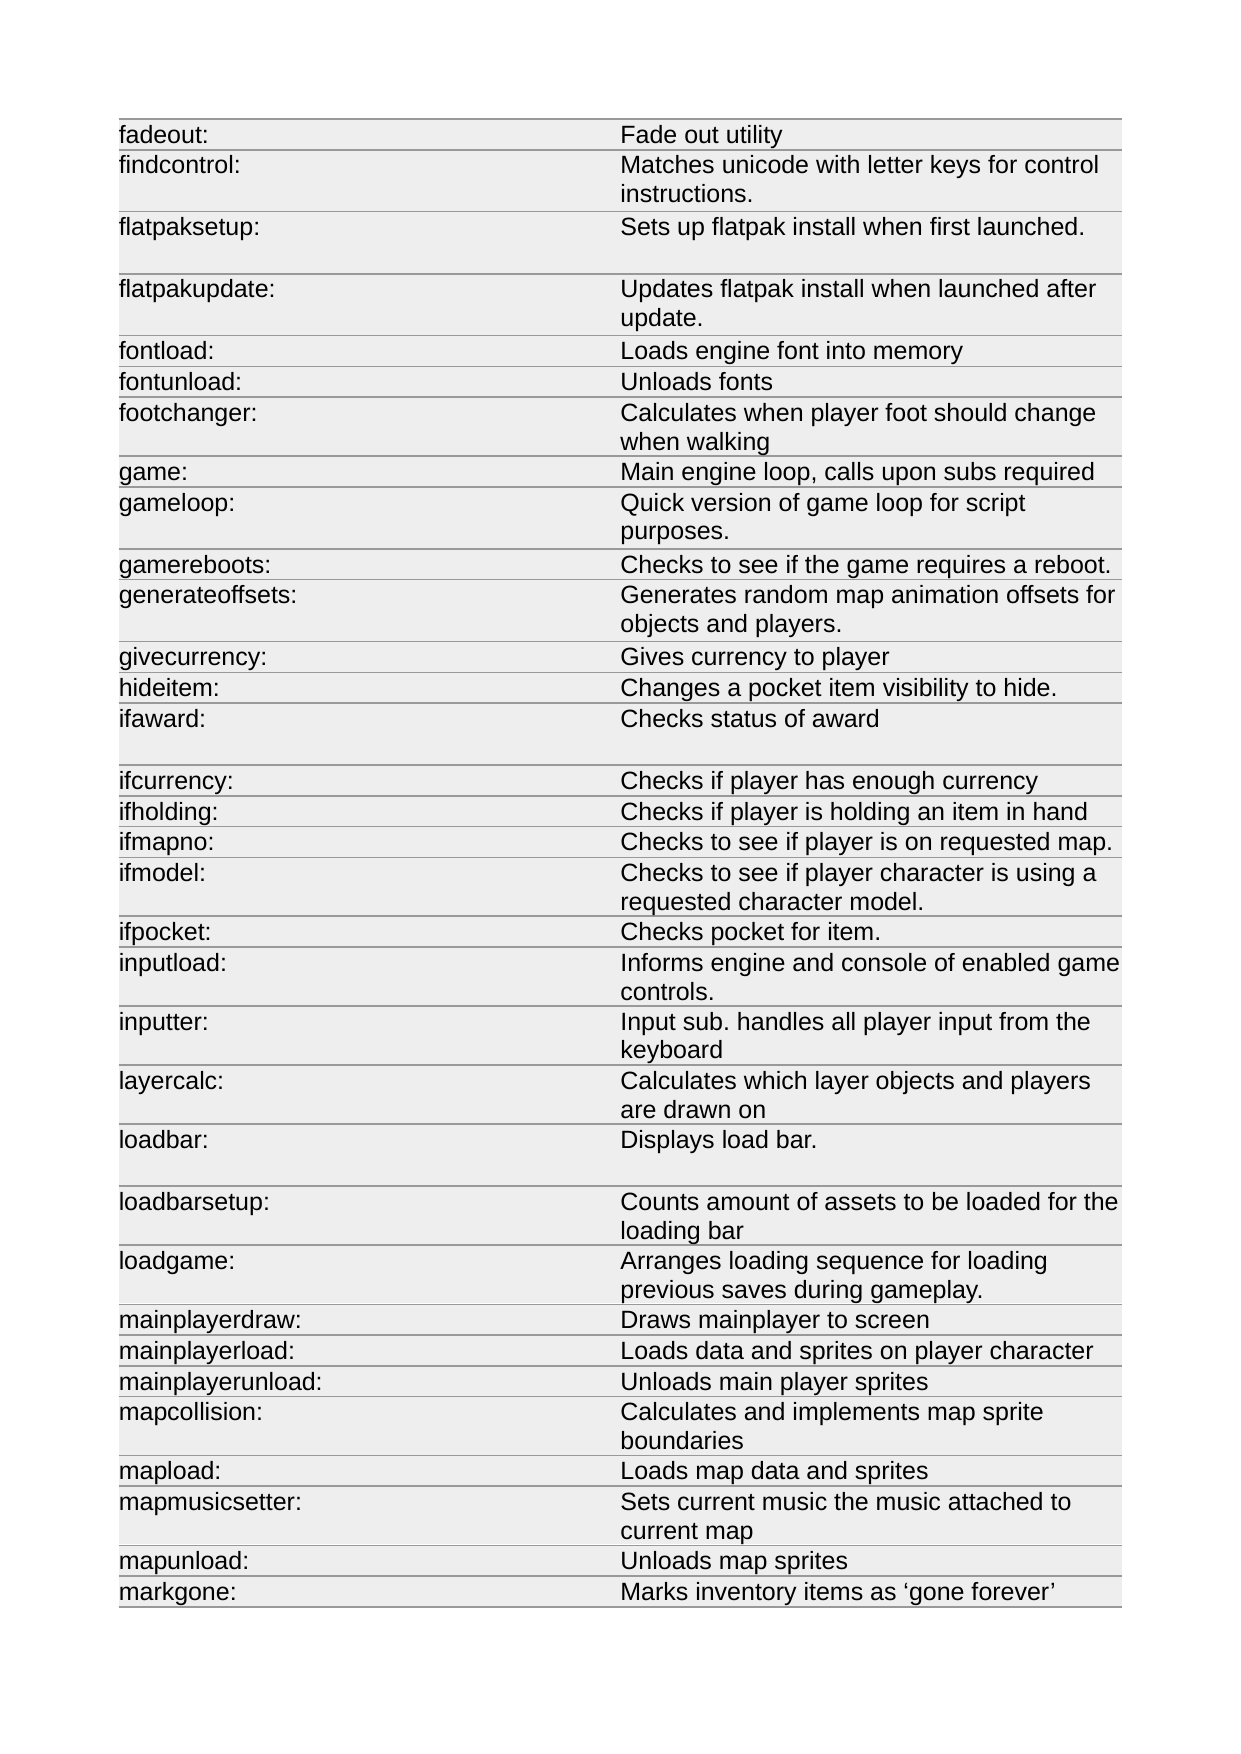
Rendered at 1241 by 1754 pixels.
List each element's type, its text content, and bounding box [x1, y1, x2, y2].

table_cell Main engine loop, calls upon subs required [620, 457, 1122, 486]
table_cell Draws mainplayer to screen [620, 1305, 1122, 1334]
table_cell mapcollision: [119, 1397, 620, 1455]
table_cell gameloop: [119, 488, 620, 548]
table_cell Arranges loading sequence for loading previous saves during gameplay. [620, 1246, 1122, 1303]
table_cell mainplayerload: [119, 1336, 620, 1365]
table_cell loadgame: [119, 1246, 620, 1303]
table_cell ifcurrency: [119, 766, 620, 795]
table_cell flatpaksetup: [119, 212, 620, 273]
table_cell Checks to see if player is on requested map. [620, 827, 1122, 856]
table_cell Checks to see if player character is using a requested character model. [620, 858, 1122, 915]
table_cell fadeout: [119, 120, 620, 149]
table_cell Loads map data and sprites [620, 1456, 1122, 1485]
table_cell ifaward: [119, 704, 620, 764]
table_cell loadbar: [119, 1125, 620, 1185]
table_cell Checks if player is holding an item in hand [620, 797, 1122, 826]
table_cell Unloads main player sprites [620, 1367, 1122, 1396]
table_cell Calculates which layer objects and players are drawn on [620, 1066, 1122, 1123]
table_cell Displays load bar. [620, 1125, 1122, 1185]
table_cell Fade out utility [620, 120, 1122, 149]
table_cell mainplayerdraw: [119, 1305, 620, 1334]
table_cell Updates flatpak install when launched after update. [620, 275, 1122, 335]
table_cell mapload: [119, 1456, 620, 1485]
table_cell Calculates and implements map sprite boundaries [620, 1397, 1122, 1455]
table_cell Unloads fonts [620, 367, 1122, 396]
table_cell layercalc: [119, 1066, 620, 1123]
table_cell fontload: [119, 336, 620, 366]
table_cell hideitem: [119, 673, 620, 702]
table_cell fontunload: [119, 367, 620, 396]
table_cell Marks inventory items as ‘gone forever’ [620, 1577, 1122, 1606]
table_cell Checks if player has enough currency [620, 766, 1122, 795]
table_cell findcontrol: [119, 151, 620, 211]
table_cell ifmodel: [119, 858, 620, 915]
table_cell mainplayerunload: [119, 1367, 620, 1396]
table_cell givecurrency: [119, 642, 620, 671]
table_cell Loads engine font into memory [620, 336, 1122, 366]
table_cell mapunload: [119, 1546, 620, 1575]
table_cell Counts amount of assets to be loaded for the loading bar [620, 1187, 1122, 1244]
table_cell ifpocket: [119, 917, 620, 946]
table_cell flatpakupdate: [119, 275, 620, 335]
table_cell Changes a pocket item visibility to hide. [620, 673, 1122, 702]
table_cell Sets current music the music attached to current map [620, 1487, 1122, 1544]
table_cell Informs engine and console of enabled game controls. [620, 948, 1122, 1005]
table_cell mapmusicsetter: [119, 1487, 620, 1544]
table_cell Quick version of game loop for script purposes. [620, 488, 1122, 548]
table_cell inputter: [119, 1007, 620, 1064]
table_cell Matches unicode with letter keys for control instructions. [620, 151, 1122, 211]
table_cell Checks status of award [620, 704, 1122, 764]
table_cell generateoffsets: [119, 580, 620, 641]
table_cell Loads data and sprites on player character [620, 1336, 1122, 1365]
table_cell game: [119, 457, 620, 486]
table_cell Calculates when player foot should change when walking [620, 398, 1122, 455]
table_cell inputload: [119, 948, 620, 1005]
table_cell Checks to see if the game requires a reboot. [620, 550, 1122, 579]
table_cell gamereboots: [119, 550, 620, 579]
table_cell loadbarsetup: [119, 1187, 620, 1244]
table_cell Unloads map sprites [620, 1546, 1122, 1575]
table_cell Input sub. handles all player input from the keyboard [620, 1007, 1122, 1064]
table_cell Generates random map animation offsets for objects and players. [620, 580, 1122, 641]
table_cell footchanger: [119, 398, 620, 455]
table_cell Gives currency to player [620, 642, 1122, 671]
table_cell Checks pocket for item. [620, 917, 1122, 946]
table_cell ifmapno: [119, 827, 620, 856]
table_cell ifholding: [119, 797, 620, 826]
table_cell Sets up flatpak install when first launched. [620, 212, 1122, 273]
table_cell markgone: [119, 1577, 620, 1606]
